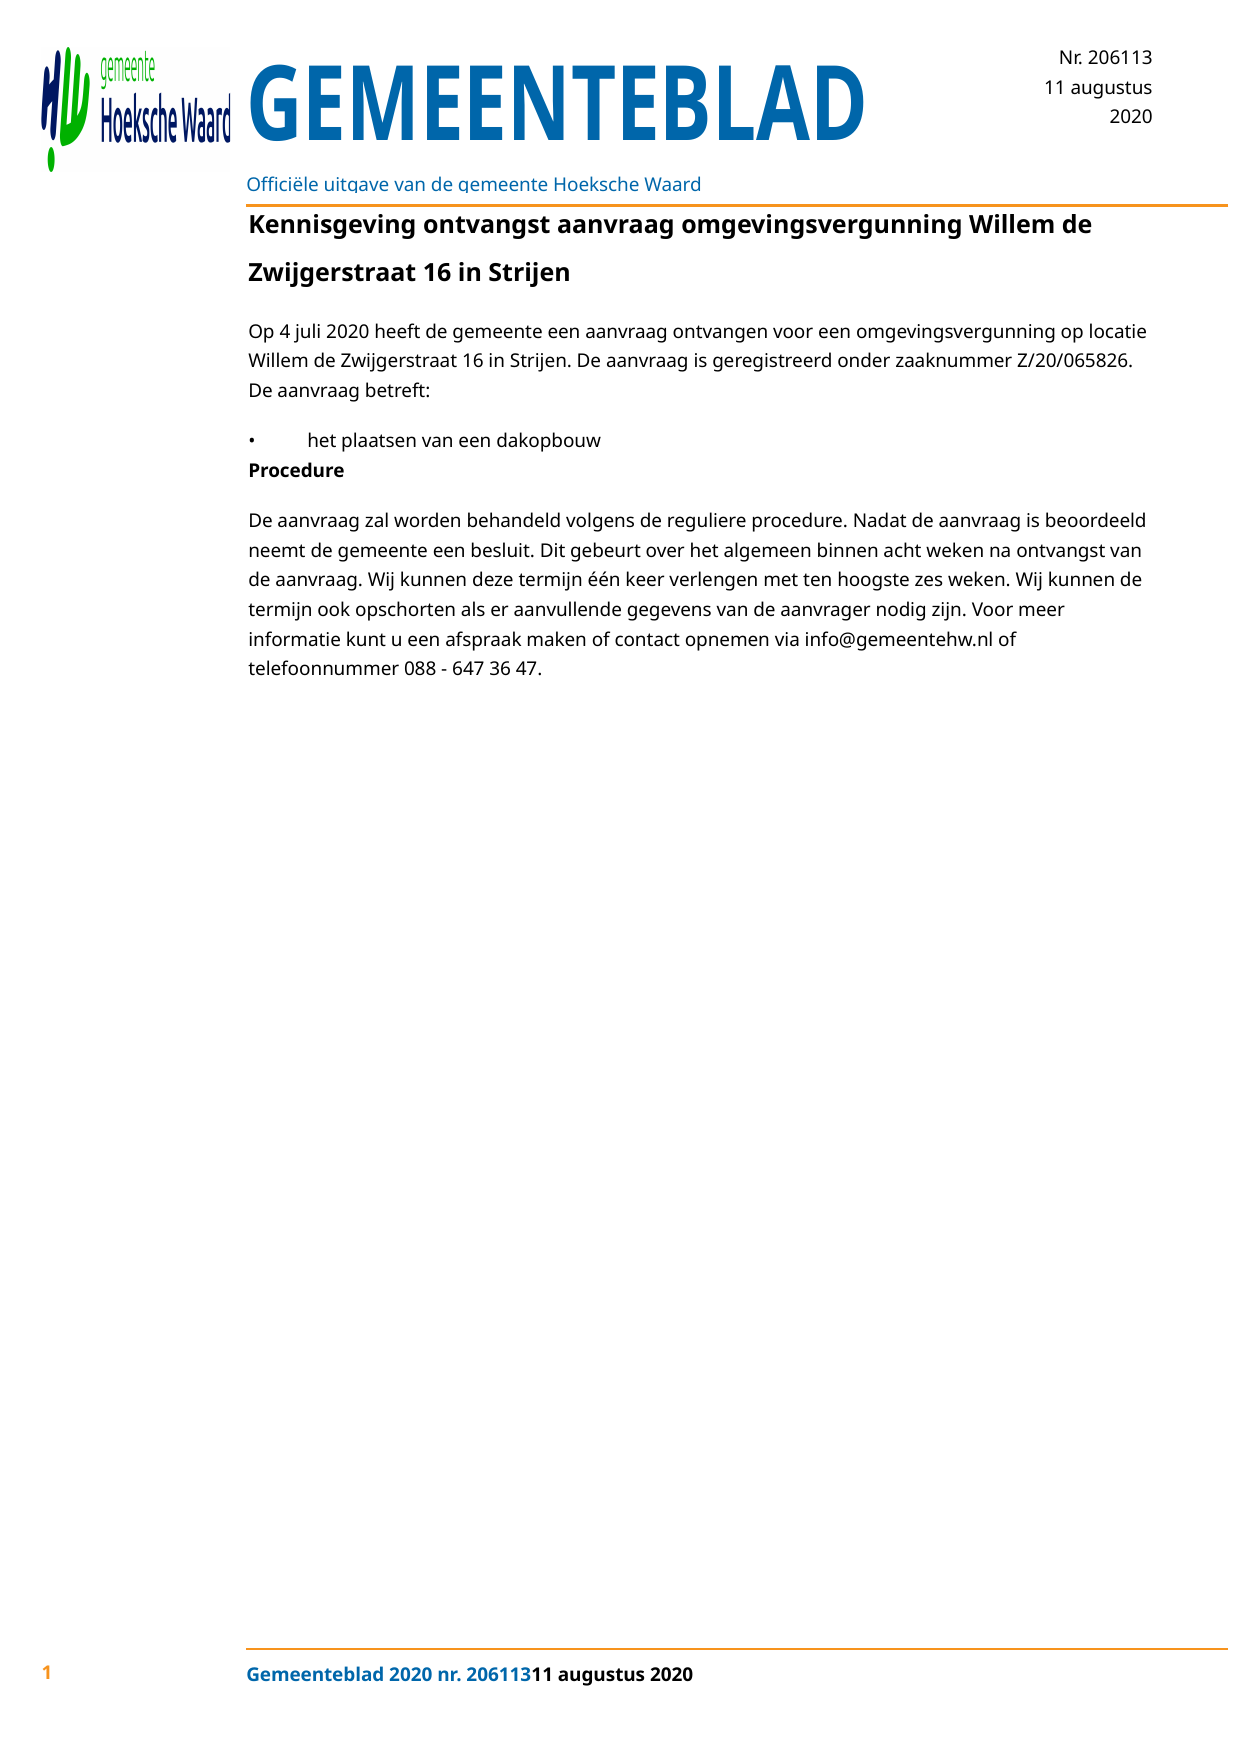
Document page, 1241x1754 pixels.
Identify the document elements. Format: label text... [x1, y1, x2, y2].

text Kennisgeving ontvangst aanvraag omgevingsvergunning Willem de Zwijgerstraat 16 in Strijen [248, 207, 1152, 288]
text Procedure [248, 457, 1152, 483]
text Op 4 juli 2020 heeft de gemeente een aanvraag ontvangen voor een omgevingsvergunning op locatie Willem de Zwijgerstraat 16 in Strijen. De aanvraag is geregistreerd onder zaaknummer Z/20/065826. De aanvraag betreft: [248, 318, 1152, 403]
list het plaatsen van een dakopbouw [248, 427, 1152, 453]
picture [41, 47, 231, 172]
text De aanvraag zal worden behandeld volgens de reguliere procedure. Nadat de aanvraag is beoordeeld neemt de gemeente een besluit. Dit gebeurt over het algemeen binnen acht weken na ontvangst van de aanvraag. Wij kunnen deze termijn één keer verlengen met ten hoogste zes weken. Wij kunnen de termijn ook opschorten als er aanvullende gegevens van de aanvrager nodig zijn. Voor meer informatie kunt u een afspraak maken of contact opnemen via info@gemeentehw.nl of telefoonnummer 088 - 647 36 47. [248, 507, 1152, 681]
